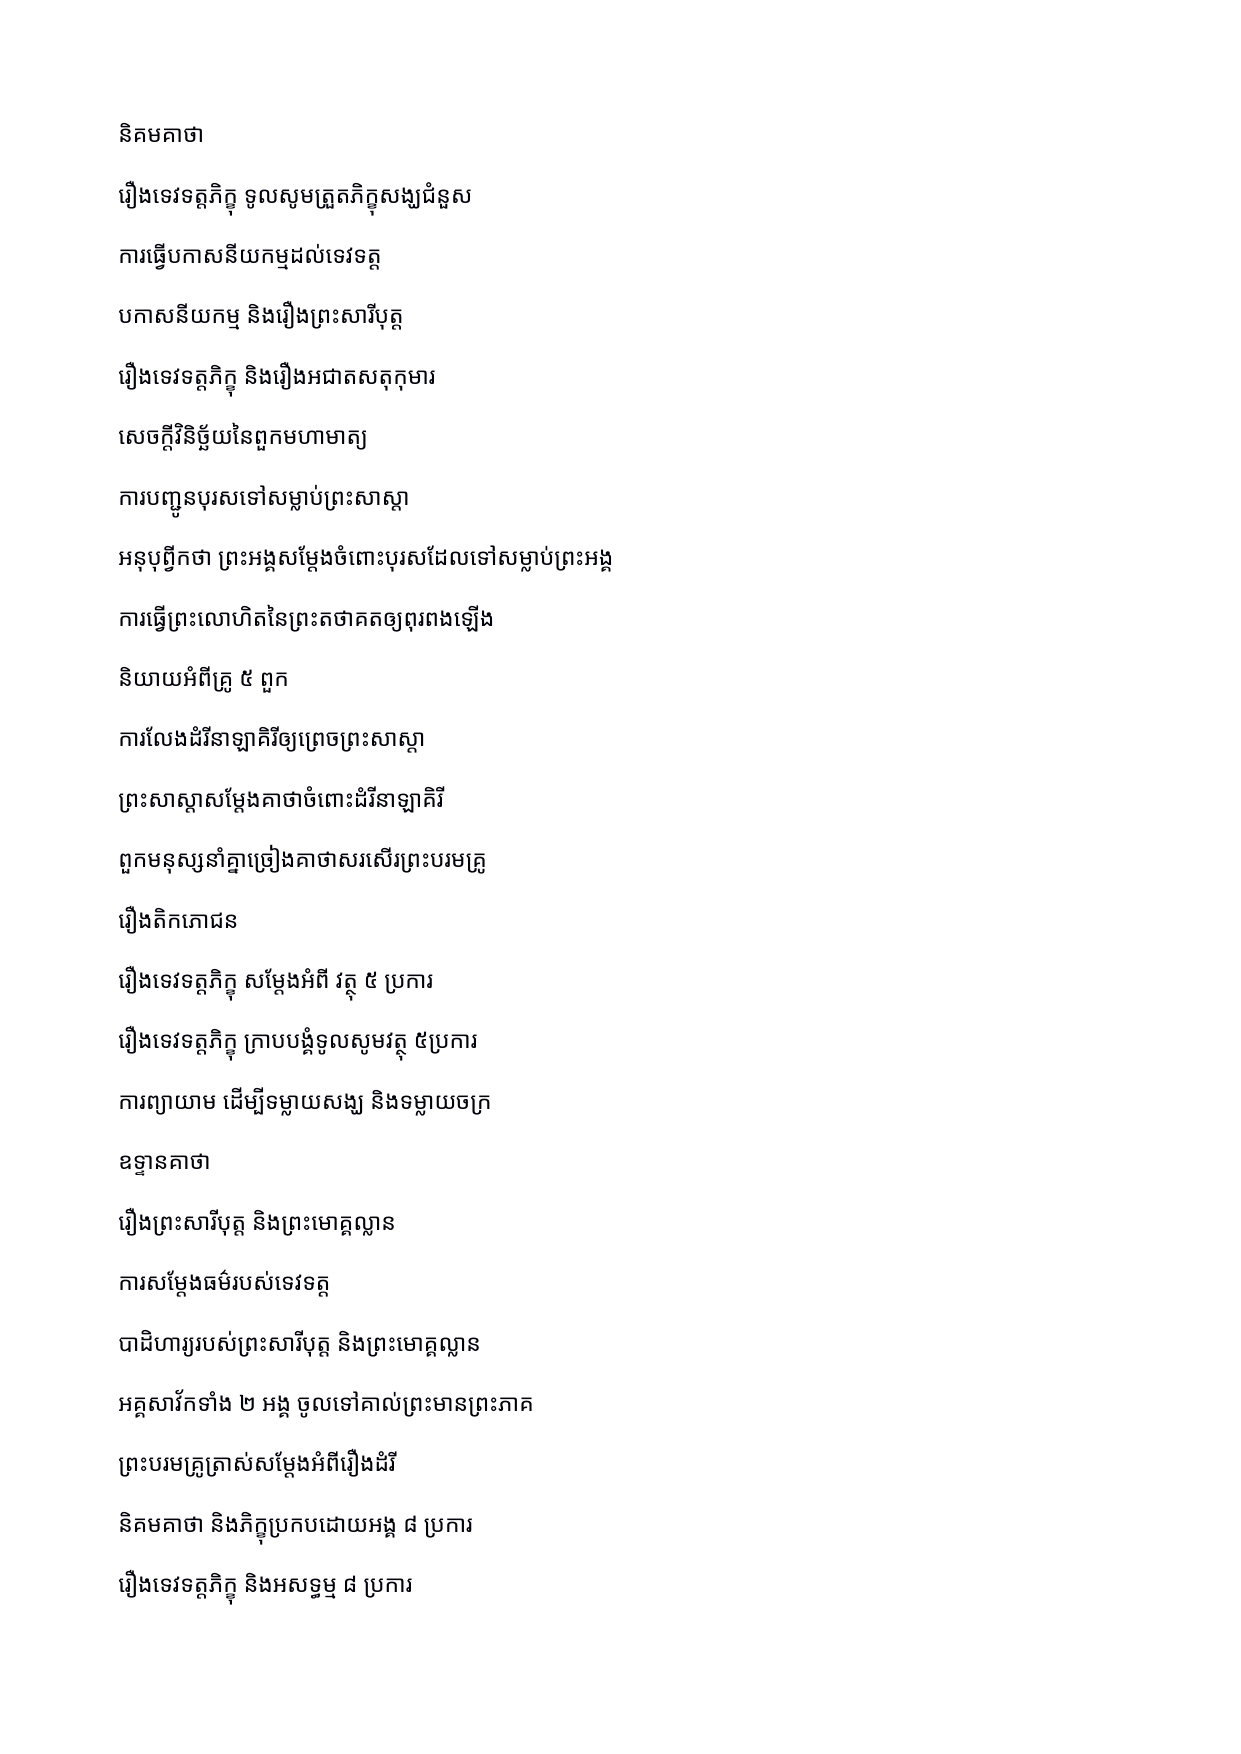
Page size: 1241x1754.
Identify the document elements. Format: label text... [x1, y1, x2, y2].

text និយាយអំពីគ្រូ ៥ ពួក [118, 662, 1122, 693]
text បកាសនីយកម្ម និងរឿងព្រះសារីបុត្ត [118, 299, 1122, 331]
text ព្រះបរមគ្រូត្រាស់សម្តែងអំពីរឿងដំរី [118, 1447, 1122, 1478]
text រឿងទេវទត្តភិក្ខុ ក្រាបបង្គំទូលសូមវត្ថុ ៥ប្រការ [118, 1024, 1122, 1056]
text អនុបុព្វីកថា ព្រះអង្គសម្តែងចំពោះបុរសដែលទៅសម្លាប់ព្រះអង្គ [118, 541, 1122, 572]
text ការបញ្ជូនបុរសទៅសម្លាប់ព្រះសាស្តា [118, 481, 1122, 512]
text រឿងតិកភោជន [118, 903, 1122, 935]
text ការលែងដំរីនាឡាគិរីឲ្យព្រេចព្រះសាស្តា [118, 722, 1122, 753]
text ការធ្វើព្រះលោហិតនៃព្រះតថាគតឲ្យពុរពងឡើង [118, 601, 1122, 633]
text អគ្គសាវ័កទាំង ២ អង្គ ចូលទៅគាល់ព្រះមានព្រះភាគ [118, 1387, 1122, 1418]
text រឿងទេវទត្តភិក្ខុ ទូលសូមត្រួតភិក្ខុសង្ឃជំនួស [118, 178, 1122, 210]
text រឿងទេវទត្តភិក្ខុ និងរឿងអជាតសតុកុមារ [118, 360, 1122, 391]
text ការធ្វើបកាសនីយកម្មដល់ទេវទត្ត [118, 239, 1122, 270]
text ការព្យាយាម ដើម្បីទម្លាយសង្ឃ និងទម្លាយចក្រ [118, 1085, 1122, 1116]
text រឿងទេវទត្តភិក្ខុ សម្តែងអំពី វត្ថុ ៥ ប្រការ [118, 964, 1122, 995]
text ការសម្តែងធម៌របស់ទេវទត្ត [118, 1266, 1122, 1297]
text ឧទ្ទានគាថា [118, 1145, 1122, 1176]
text រឿងព្រះសារីបុត្ត និងព្រះមោគ្គល្លាន [118, 1206, 1122, 1237]
text និគមគាថា និងភិក្ខុប្រកបដោយអង្គ ៨ ប្រការ [118, 1508, 1122, 1539]
text ពួកមនុស្សនាំគ្នាច្រៀងគាថាសរសើរព្រះបរមគ្រូ [118, 843, 1122, 874]
text រឿងទេវទត្តភិក្ខុ និងអសទ្ធម្ម ៨ ប្រការ [118, 1568, 1122, 1599]
text និគមគាថា [118, 118, 1122, 149]
text សេចក្តីវិនិច្ឆ័យនៃពួកមហាមាត្យ [118, 420, 1122, 451]
text ព្រះសាស្តាសម្តែងគាថាចំពោះដំរីនាឡាគិរី [118, 783, 1122, 814]
text បាដិហារ្យរបស់ព្រះសារីបុត្ត និងព្រះមោគ្គល្លាន [118, 1326, 1122, 1358]
